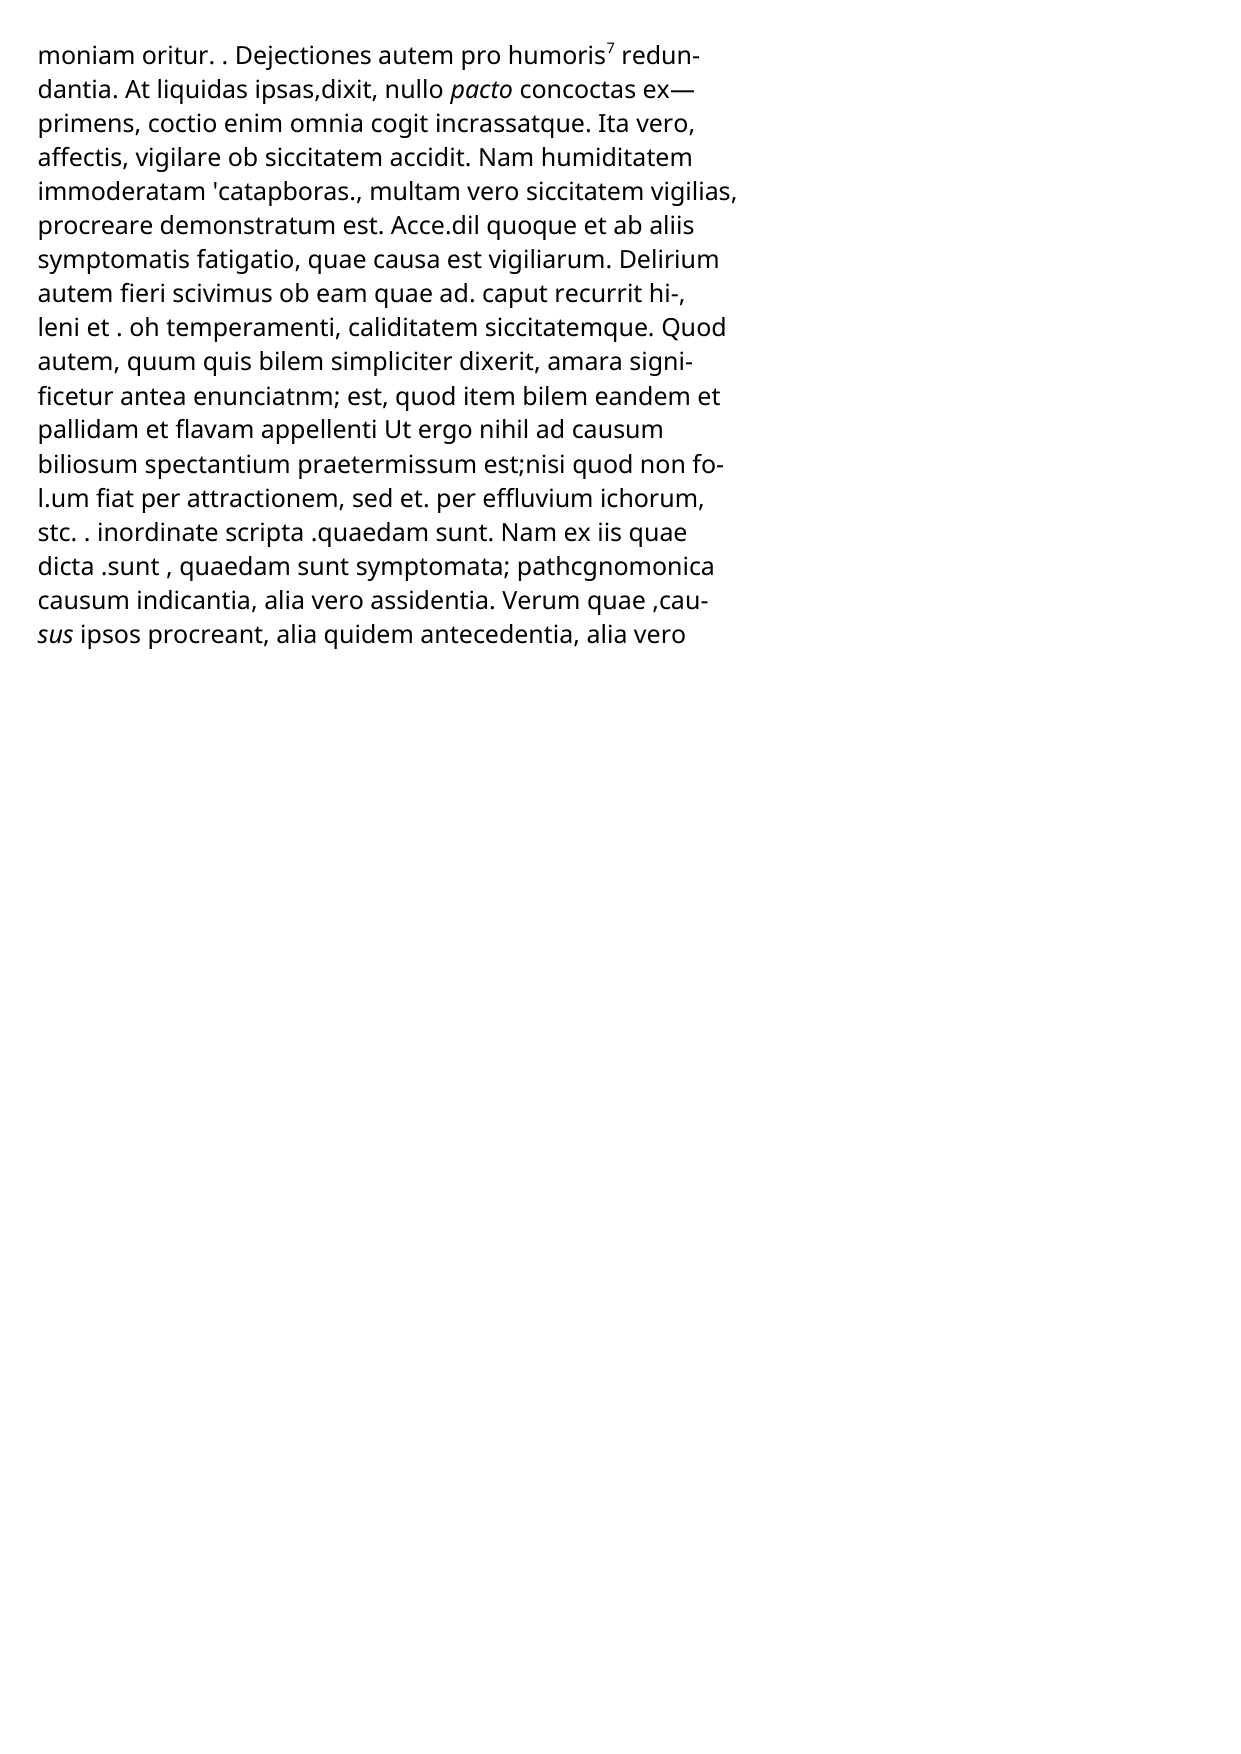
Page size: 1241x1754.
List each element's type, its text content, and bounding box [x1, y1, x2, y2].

text moniam oritur. . Dejectiones autem pro humoris7 redun- dantia. At liquidas ipsas,dixit, nullo pacto concoctas ex— primens, coctio enim omnia cogit incrassatque. Ita vero, affectis, vigilare ob siccitatem accidit. Nam humiditatem immoderatam 'catapboras., multam vero siccitatem vigilias, procreare demonstratum est. Acce.dil quoque et ab aliis symptomatis fatigatio, quae causa est vigiliarum. Delirium autem fieri scivimus ob eam quae ad. caput recurrit hi-, leni et . oh temperamenti, caliditatem siccitatemque. Quod autem, quum quis bilem simpliciter dixerit, amara signi- ficetur antea enunciatnm; est, quod item bilem eandem et pallidam et flavam appellenti Ut ergo nihil ad causum biliosum spectantium praetermissum est;nisi quod non fo- l.um fiat per attractionem, sed et. per effluvium ichorum, stc. . inordinate scripta .quaedam sunt. Nam ex iis quae dicta .sunt , quaedam sunt symptomata; pathcgnomonica causum indicantia, alia vero assidentia. Verum quae ,cau- sus ipsos procreant, alia quidem antecedentia, alia vero [37, 37, 1203, 651]
